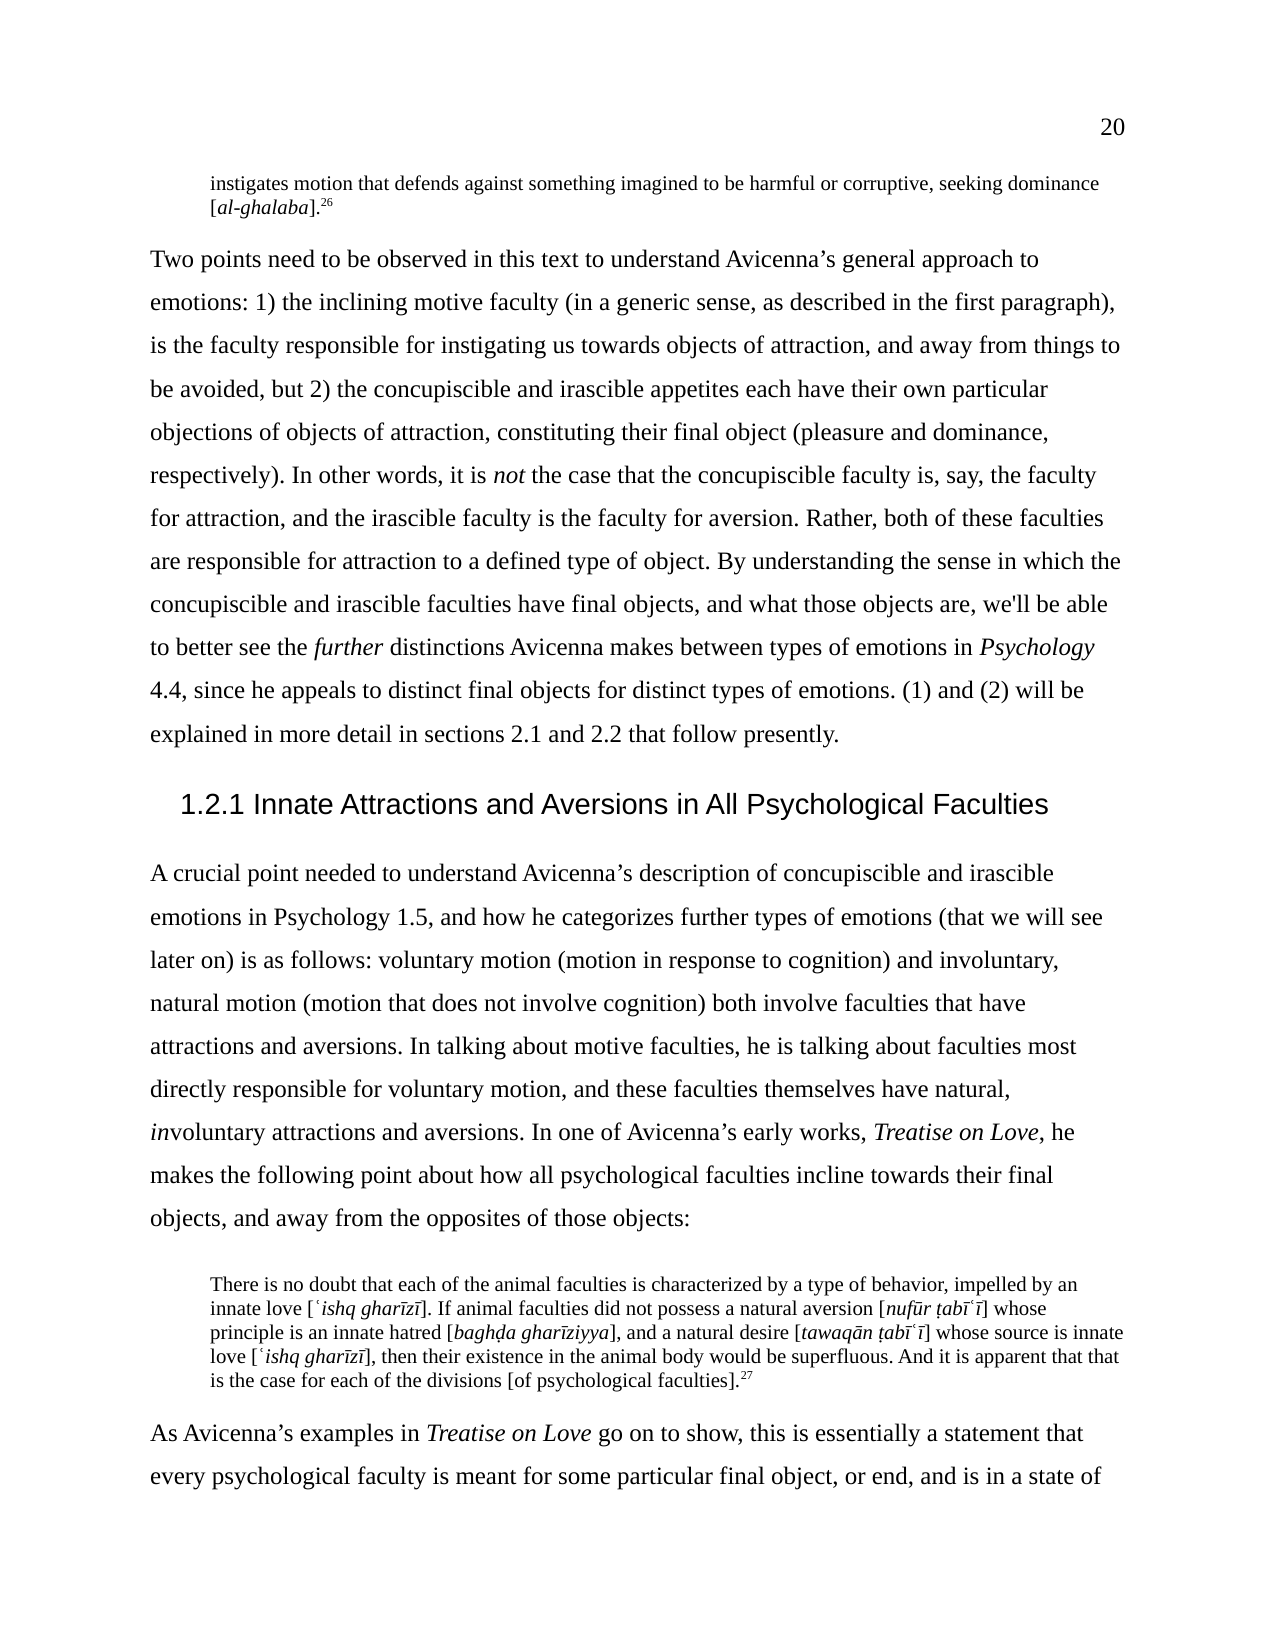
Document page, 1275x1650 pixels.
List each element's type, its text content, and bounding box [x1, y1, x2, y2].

text As Avicenna’s examples in Treatise on Love go on to show, this is essentially a statement that every psychological faculty is meant for some particular final object, or end, and is in a state of [150, 1418, 1125, 1490]
text A crucial point needed to understand Avicenna’s description of concupiscible and irascible emotions in Psychology 1.5, and how he categorizes further types of emotions (that we will see later on) is as follows: voluntary motion (motion in response to cognition) and involuntary, natural motion (motion that does not involve cognition) both involve faculties that have attractions and aversions. In talking about motive faculties, he is talking about faculties most directly responsible for voluntary motion, and these faculties themselves have natural, involuntary attractions and aversions. In one of Avicenna’s early works, Treatise on Love, he makes the following point about how all psychological faculties incline towards their final objects, and away from the opposites of those objects: [150, 858, 1125, 1232]
text Two points need to be observed in this text to understand Avicenna’s general approach to emotions: 1) the inclining motive faculty (in a generic sense, as described in the first paragraph), is the faculty responsible for instigating us towards objects of attraction, and away from things to be avoided, but 2) the concupiscible and irascible appetites each have their own particular objections of objects of attraction, constituting their final object (pleasure and dominance, respectively). In other words, it is not the case that the concupiscible faculty is, say, the faculty for attraction, and the irascible faculty is the faculty for aversion. Rather, both of these faculties are responsible for attraction to a defined type of object. By understanding the sense in which the concupiscible and irascible faculties have final objects, and what those objects are, we'll be able to better see the further distinctions Avicenna makes between types of emotions in Psychology 4.4, since he appeals to distinct final objects for distinct types of emotions. (1) and (2) will be explained in more detail in sections 2.1 and 2.2 that follow presently. [150, 244, 1125, 747]
subtitle 1.2.1 Innate Attractions and Aversions in All Psychological Faculties [180, 787, 1125, 821]
text instigates motion that defends against something imagined to be harmful or corruptive, seeking dominance [al-ghalaba]. [210, 171, 1125, 219]
text There is no doubt that each of the animal faculties is characterized by a type of behavior, impelled by an innate love [ʿishq gharīzī]. If animal faculties did not possess a natural aversion [nufūr ṭabīʿī] whose principle is an innate hatred [baghḍa gharīziyya], and a natural desire [tawaqān ṭabīʿī] whose source is innate love [ʿishq gharīzī], then their existence in the animal body would be superfluous. And it is apparent that that is the case for each of the divisions [of psychological faculties]. [210, 1272, 1125, 1392]
